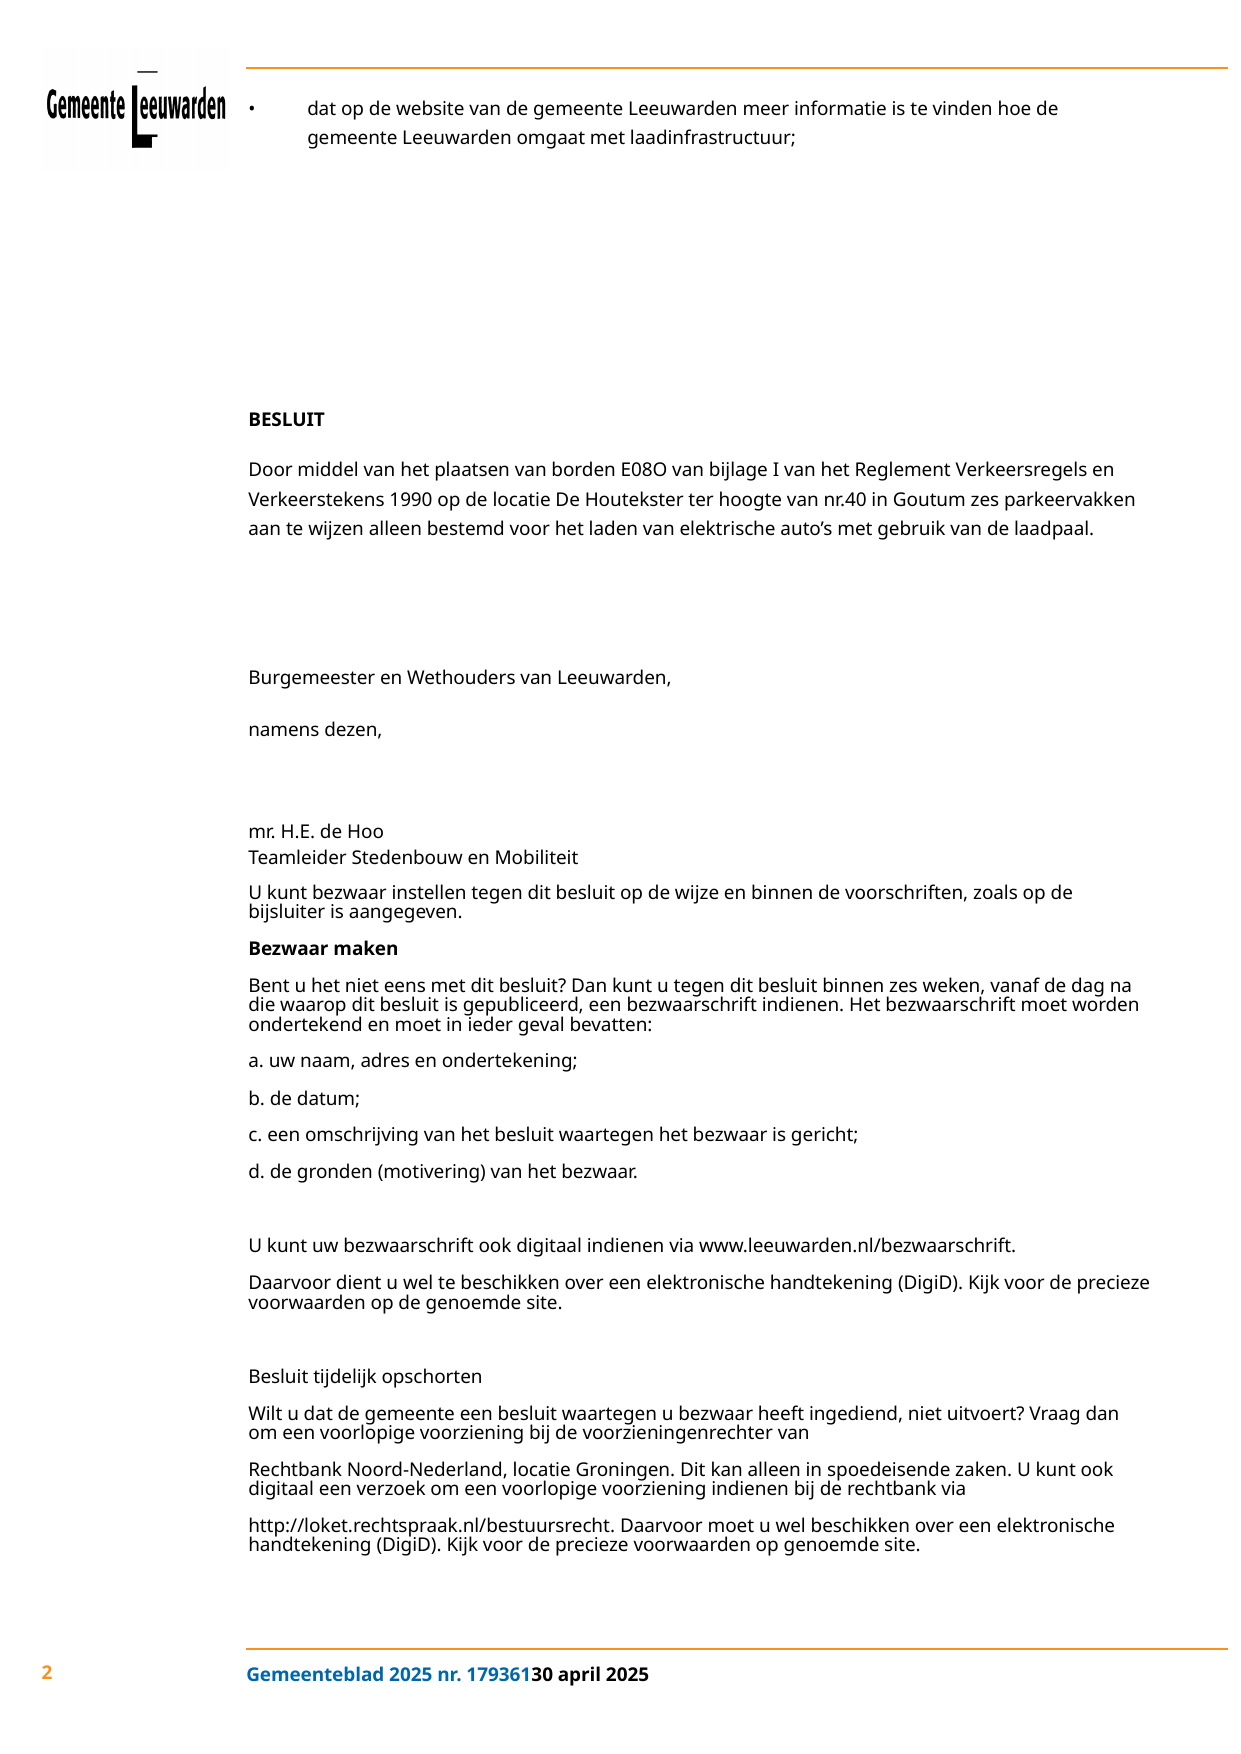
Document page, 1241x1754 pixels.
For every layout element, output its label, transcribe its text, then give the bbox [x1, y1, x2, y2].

text namens dezen, [248, 716, 1152, 741]
text Rechtbank Noord-Nederland, locatie Groningen. Dit kan alleen in spoedeisende zaken. U kunt ook digitaal een verzoek om een voorlopige voorziening indienen bij de rechtbank via [248, 1461, 1152, 1499]
text Burgemeester en Wethouders van Leeuwarden, [248, 664, 1152, 690]
text Daarvoor dient u wel te beschikken over een elektronische handtekening (DigiD). Kijk voor de precieze voorwaarden op de genoemde site. [248, 1274, 1152, 1313]
text U kunt bezwaar instellen tegen dit besluit op de wijze en binnen de voorschriften, zoals op de bijsluiter is aangegeven. [248, 884, 1152, 922]
text Bezwaar maken [248, 940, 1152, 959]
text mr. H.E. de Hoo [248, 819, 1152, 844]
picture [41, 47, 231, 172]
list dat op de website van de gemeente Leeuwarden meer informatie is te vinden hoe de gemeente Leeuwarden omgaat met laadinfrastructuur; [248, 95, 1152, 150]
text U kunt uw bezwaarschrift ook digitaal indienen via www.leeuwarden.nl/bezwaarschrift. [248, 1237, 1152, 1257]
text Door middel van het plaatsen van borden E08O van bijlage I van het Reglement Verkeersregels en Verkeerstekens 1990 op de locatie De Houtekster ter hoogte van nr.40 in Goutum zes parkeervakken aan te wijzen alleen bestemd voor het laden van elektrische auto’s met gebruik van de laadpaal. [248, 456, 1152, 541]
text Wilt u dat de gemeente een besluit waartegen u bezwaar heeft ingediend, niet uitvoert? Vraag dan om een voorlopige voorziening bij de voorzieningenrechter van [248, 1404, 1152, 1443]
text b. de datum; [248, 1089, 1152, 1109]
text Teamleider Stedenbouw en Mobiliteit [248, 844, 1152, 870]
text a. uw naam, adres en ondertekening; [248, 1052, 1152, 1072]
text Besluit tijdelijk opschorten [248, 1368, 1152, 1387]
text c. een omschrijving van het besluit waartegen het bezwaar is gericht; [248, 1126, 1152, 1146]
text d. de gronden (motivering) van het bezwaar. [248, 1163, 1152, 1183]
text BESLUIT [248, 406, 1152, 432]
text Bent u het niet eens met dit besluit? Dan kunt u tegen dit besluit binnen zes weken, vanaf de dag na die waarop dit besluit is gepubliceerd, een bezwaarschrift indienen. Het bezwaarschrift moet worden ondertekend en moet in ieder geval bevatten: [248, 977, 1152, 1035]
text http://loket.rechtspraak.nl/bestuursrecht. Daarvoor moet u wel beschikken over een elektronische handtekening (DigiD). Kijk voor de precieze voorwaarden op genoemde site. [248, 1517, 1152, 1556]
